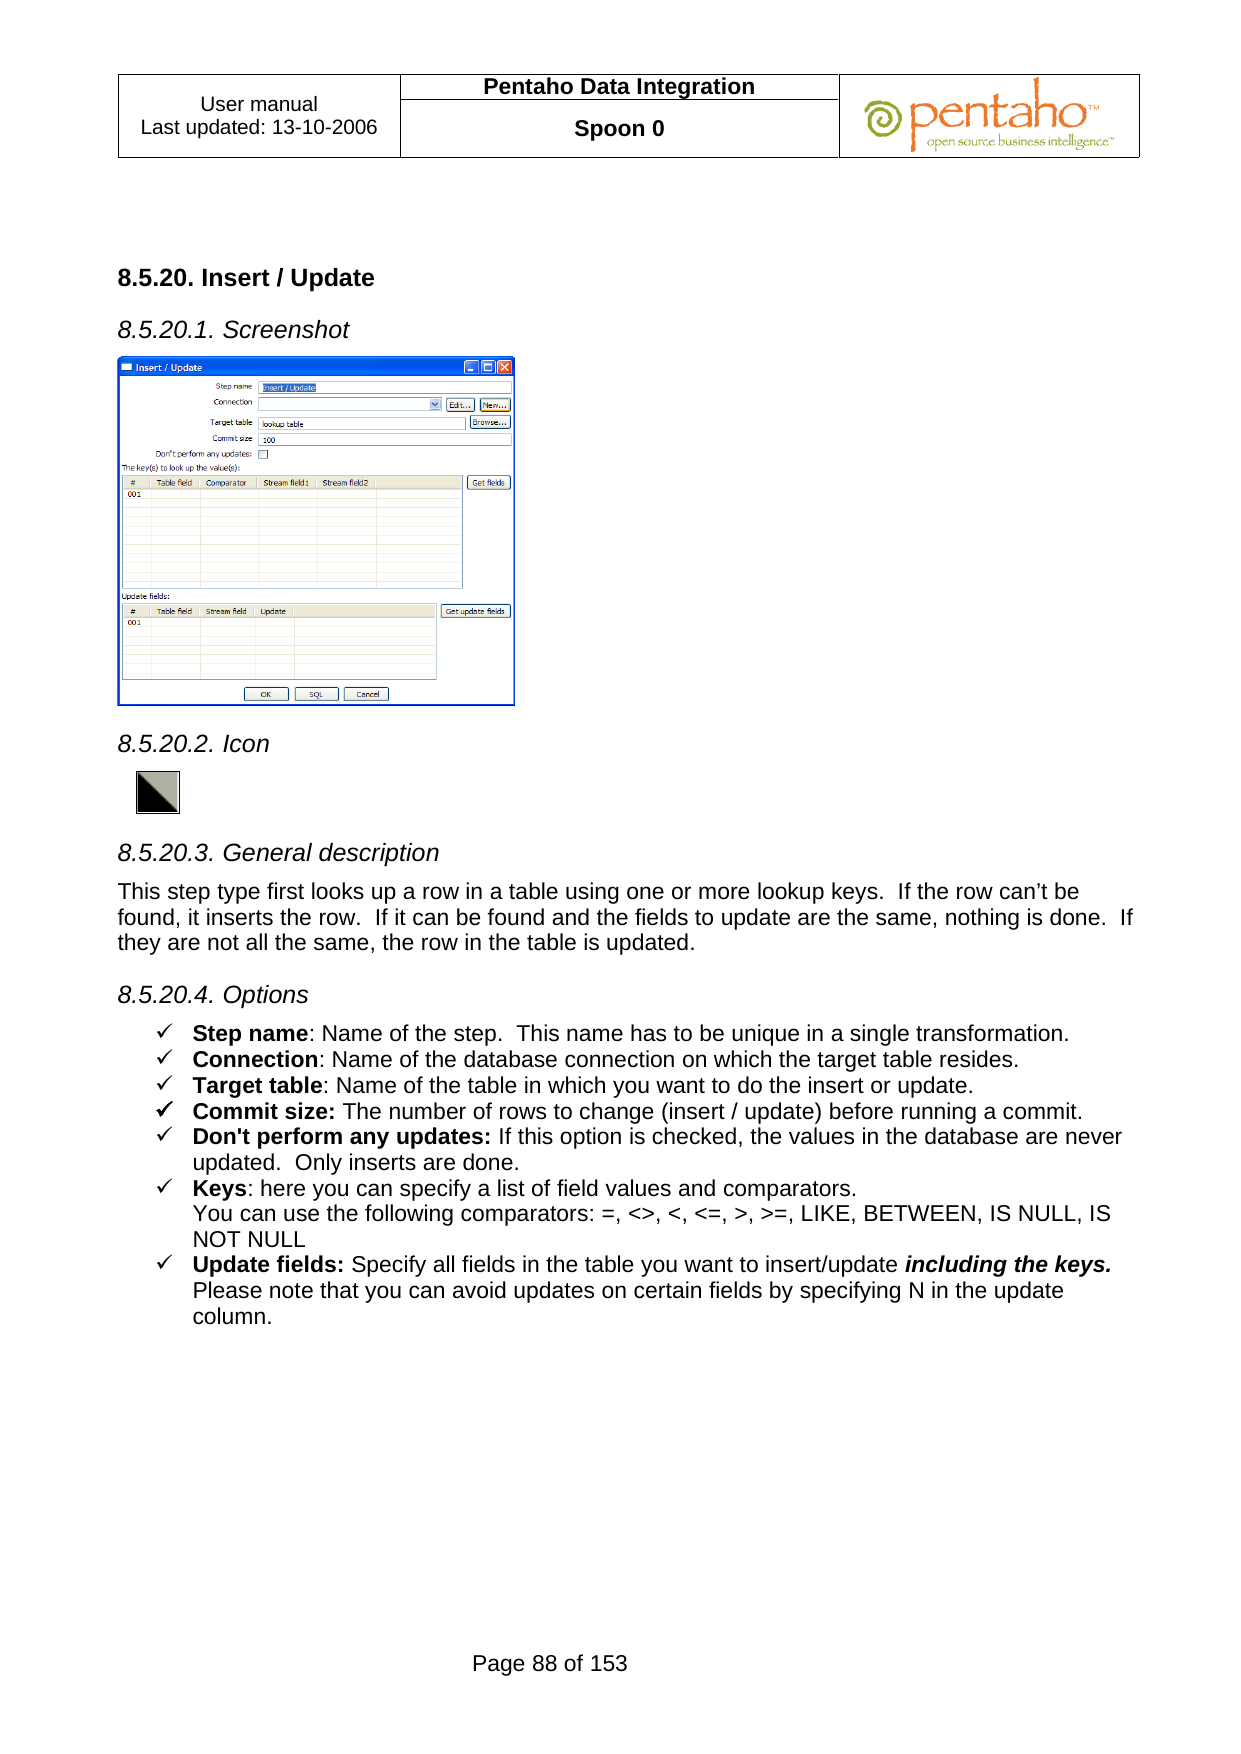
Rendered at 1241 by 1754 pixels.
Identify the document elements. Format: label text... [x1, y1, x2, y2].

list Target table: Name of the table in which you want to do the insert or update. [155, 1073, 1137, 1098]
list Don't perform any updates: If this option is checked, the values in the database are never updated. Only inserts are done. [155, 1124, 1137, 1175]
picture [117, 356, 515, 706]
list Keys: here you can specify a list of field values and comparators. [155, 1175, 1137, 1201]
list Step name: Name of the step. This name has to be unique in a single transformation. [155, 1021, 1137, 1047]
subtitle Options [117, 981, 1137, 1009]
text This step type first looks up a row in a table using one or more lookup keys. If the row can’t be found, it inserts the row. If it can be found and the fields to update are the same, nothing is done. If they are not all the same, the row in the table is updated. [117, 879, 1137, 956]
subtitle Insert / Update [117, 263, 1137, 291]
subtitle Screenshot [117, 316, 1137, 344]
subtitle General description [117, 838, 1137, 867]
subtitle Icon [117, 730, 1137, 758]
list Commit size: The number of rows to change (insert / update) before running a commit. [155, 1098, 1137, 1124]
text You can use the following comparators: =, <>, <, <=, >, >=, LIKE, BETWEEN, IS NULL, IS NOT NULL [192, 1201, 1137, 1252]
list Connection: Name of the database connection on which the target table resides. [155, 1047, 1137, 1073]
list Update fields: Specify all fields in the table you want to insert/update including the keys. Please note that you can avoid updates on certain fields by specifying N in the update column. [155, 1252, 1137, 1329]
